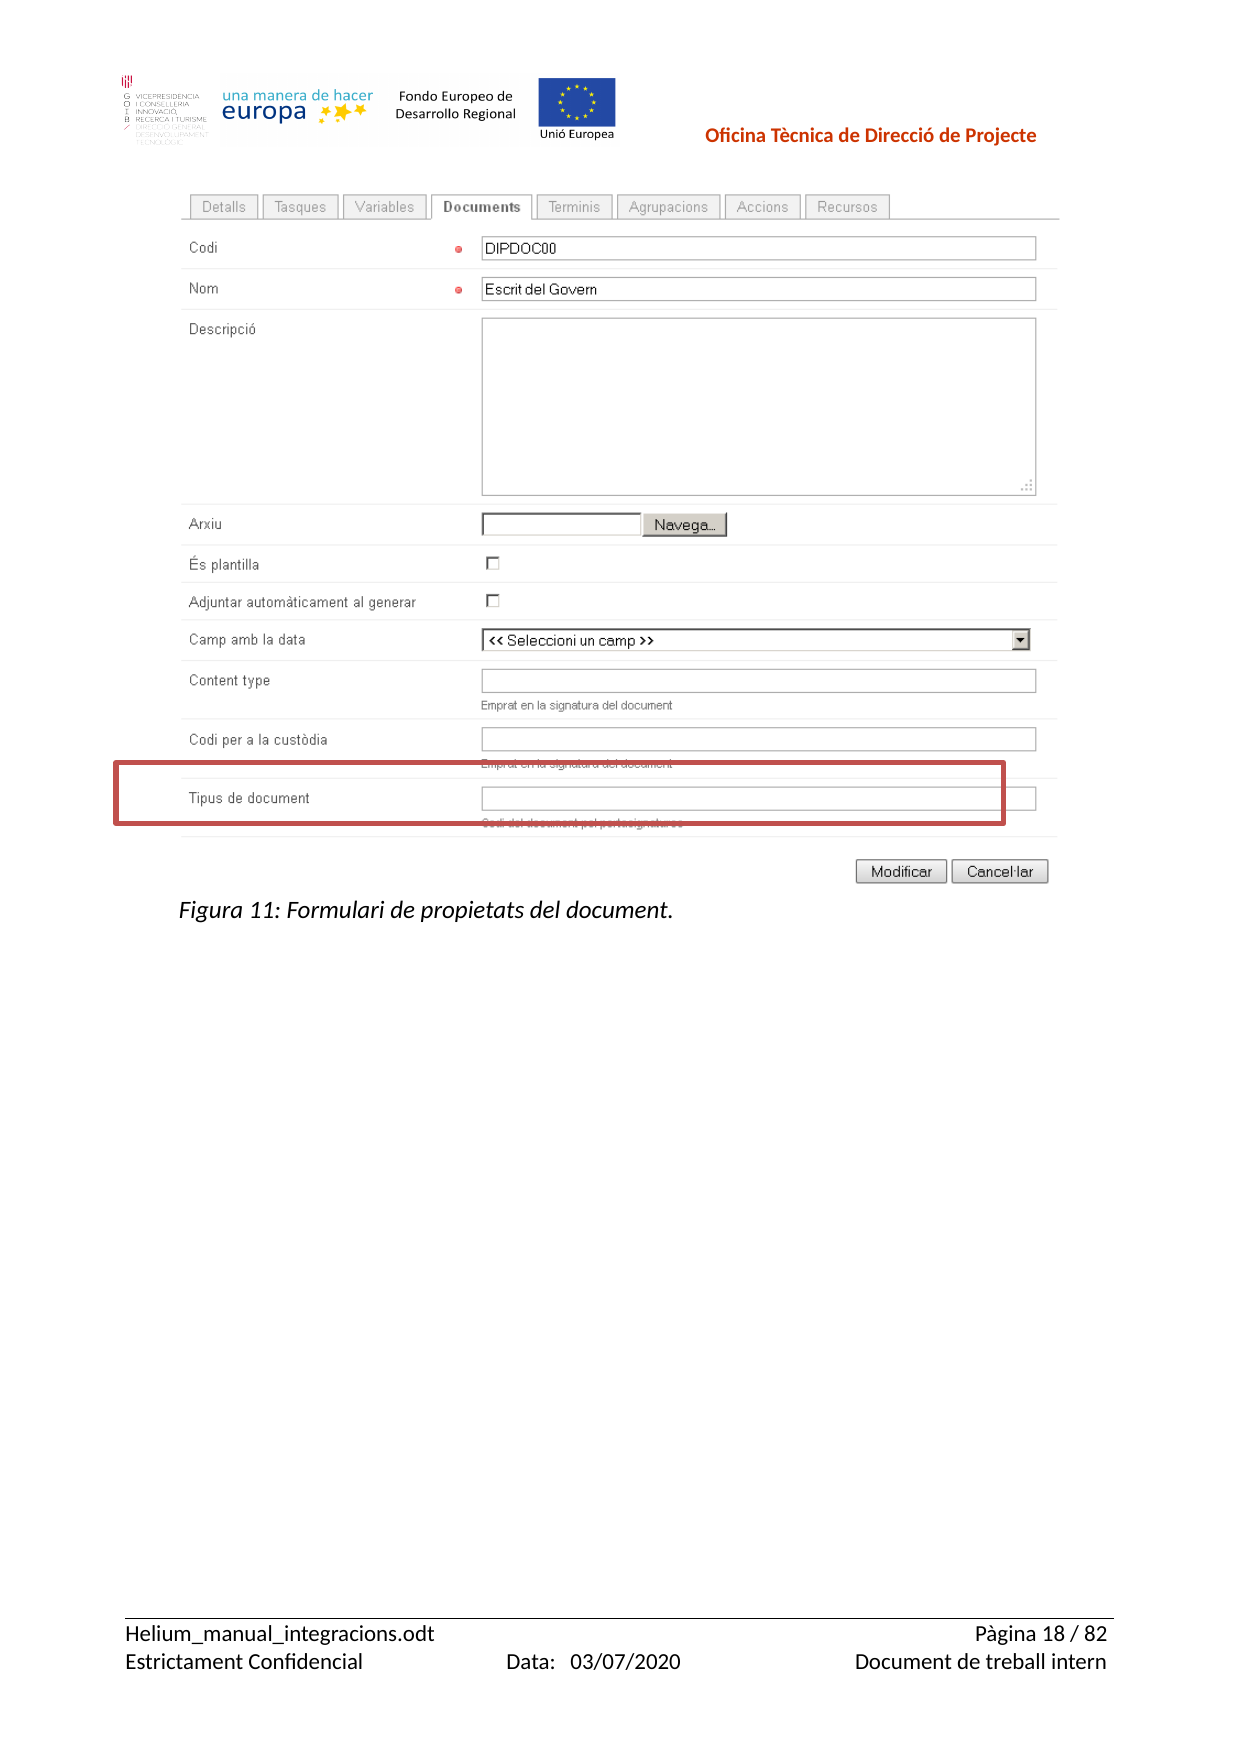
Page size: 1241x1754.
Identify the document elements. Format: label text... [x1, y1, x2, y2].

picture [219, 73, 621, 147]
picture [118, 73, 213, 147]
text Figura 11: Formulari de propietats del document. [179, 889, 1064, 925]
picture [178, 765, 1001, 821]
picture [178, 190, 1065, 889]
